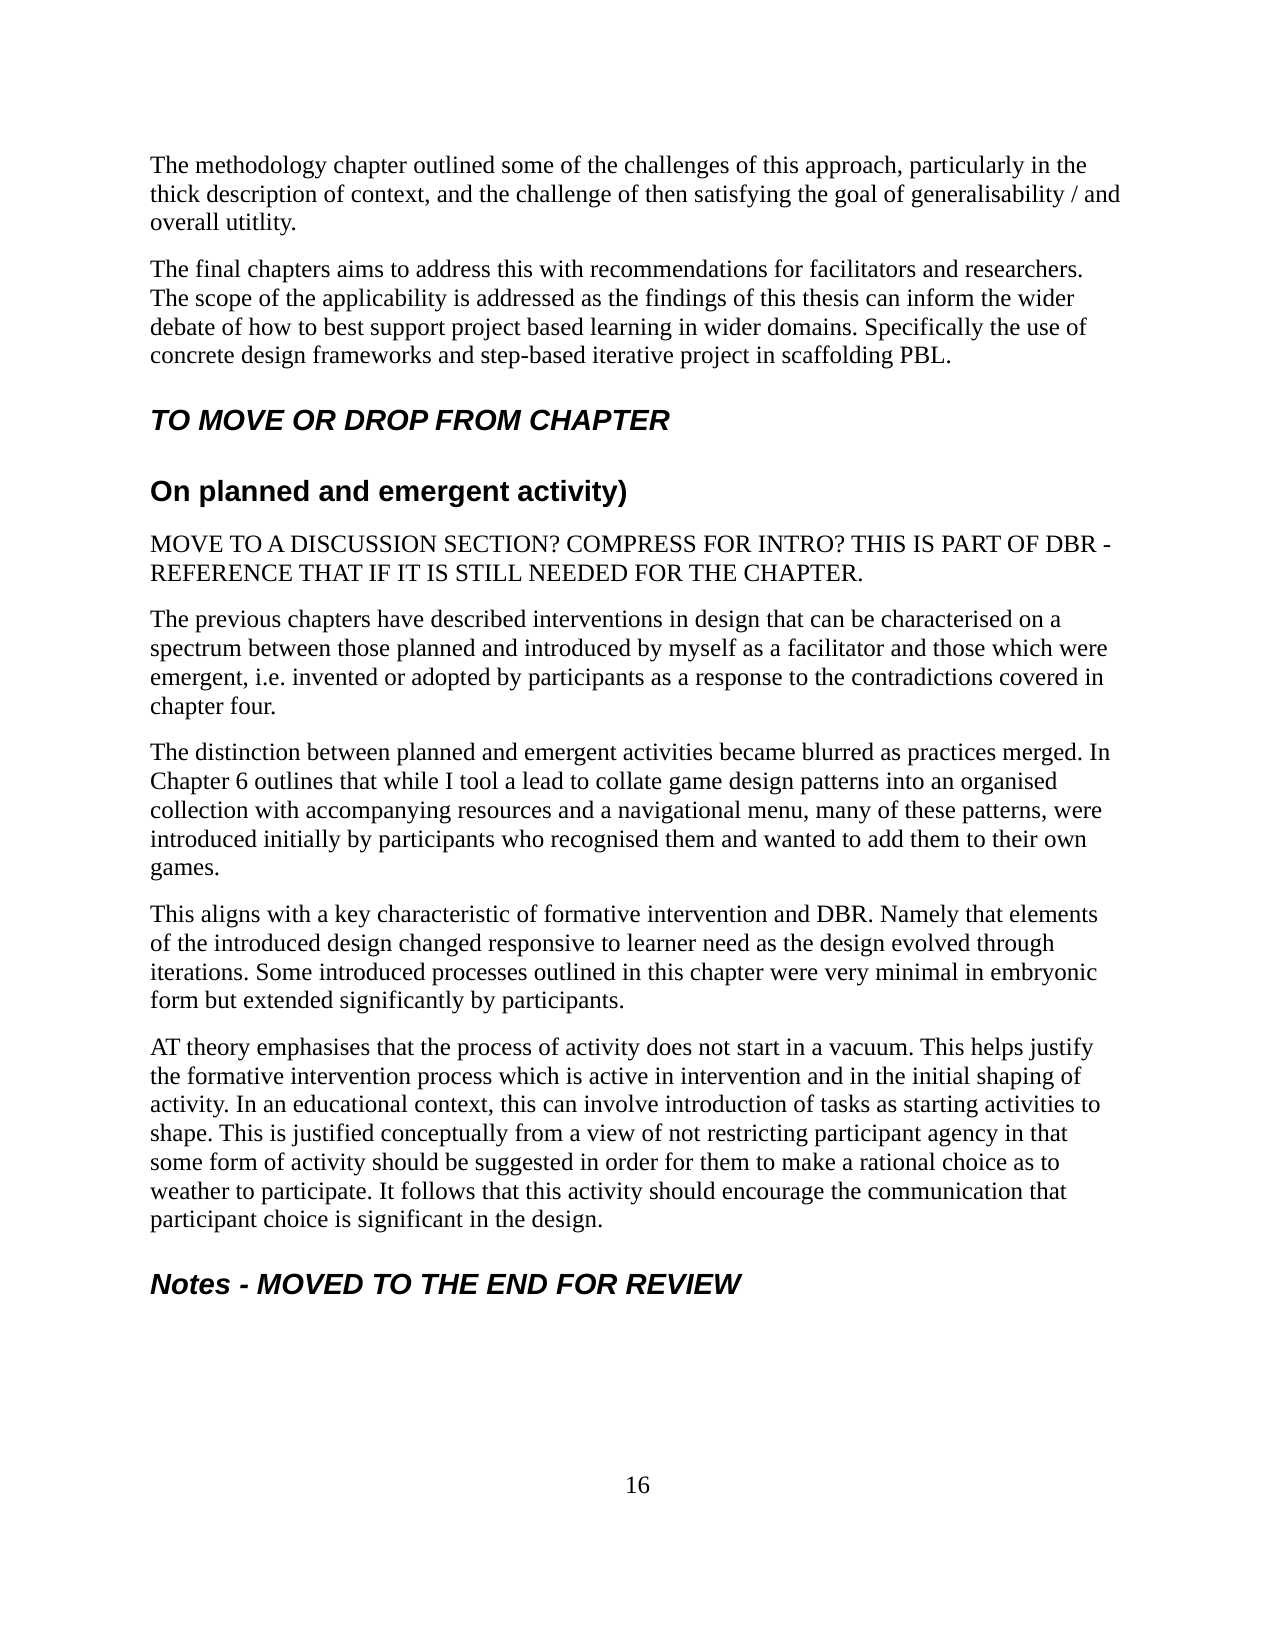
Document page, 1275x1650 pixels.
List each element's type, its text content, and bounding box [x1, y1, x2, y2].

text The methodology chapter outlined some of the challenges of this approach, particularly in the thick description of context, and the challenge of then satisfying the goal of generalisability / and overall utitlity. [150, 150, 1125, 236]
text The distinction between planned and emergent activities became blurred as practices merged. In Chapter 6 outlines that while I tool a lead to collate game design patterns into an organised collection with accompanying resources and a navigational menu, many of these patterns, were introduced initially by participants who recognised them and wanted to add them to their own games. [150, 737, 1125, 881]
subtitle Notes - MOVED TO THE END FOR REVIEW [150, 1267, 1125, 1301]
text This aligns with a key characteristic of formative intervention and DBR. Namely that elements of the introduced design changed responsive to learner need as the design evolved through iterations. Some introduced processes outlined in this chapter were very minimal in embryonic form but extended significantly by participants. [150, 899, 1125, 1014]
subtitle On planned and emergent activity) [150, 474, 1125, 508]
text The previous chapters have described interventions in design that can be characterised on a spectrum between those planned and introduced by myself as a facilitator and those which were emergent, i.e. invented or adopted by participants as a response to the contradictions covered in chapter four. [150, 604, 1125, 719]
text AT theory emphasises that the process of activity does not start in a vacuum. This helps justify the formative intervention process which is active in intervention and in the initial shaping of activity. In an educational context, this can involve introduction of tasks as starting activities to shape. This is justified conceptually from a view of not restricting participant agency in that some form of activity should be suggested in order for them to make a rational choice as to weather to participate. It follows that this activity should encourage the communication that participant choice is significant in the design. [150, 1032, 1125, 1233]
subtitle TO MOVE OR DROP FROM CHAPTER [150, 403, 1125, 437]
text MOVE TO A DISCUSSION SECTION? COMPRESS FOR INTRO? THIS IS PART OF DBR - REFERENCE THAT IF IT IS STILL NEEDED FOR THE CHAPTER. [150, 529, 1125, 587]
text The final chapters aims to address this with recommendations for facilitators and researchers. The scope of the applicability is addressed as the findings of this thesis can inform the wider debate of how to best support project based learning in wider domains. Specifically the use of concrete design frameworks and step-based iterative project in scaffolding PBL. [150, 254, 1125, 369]
